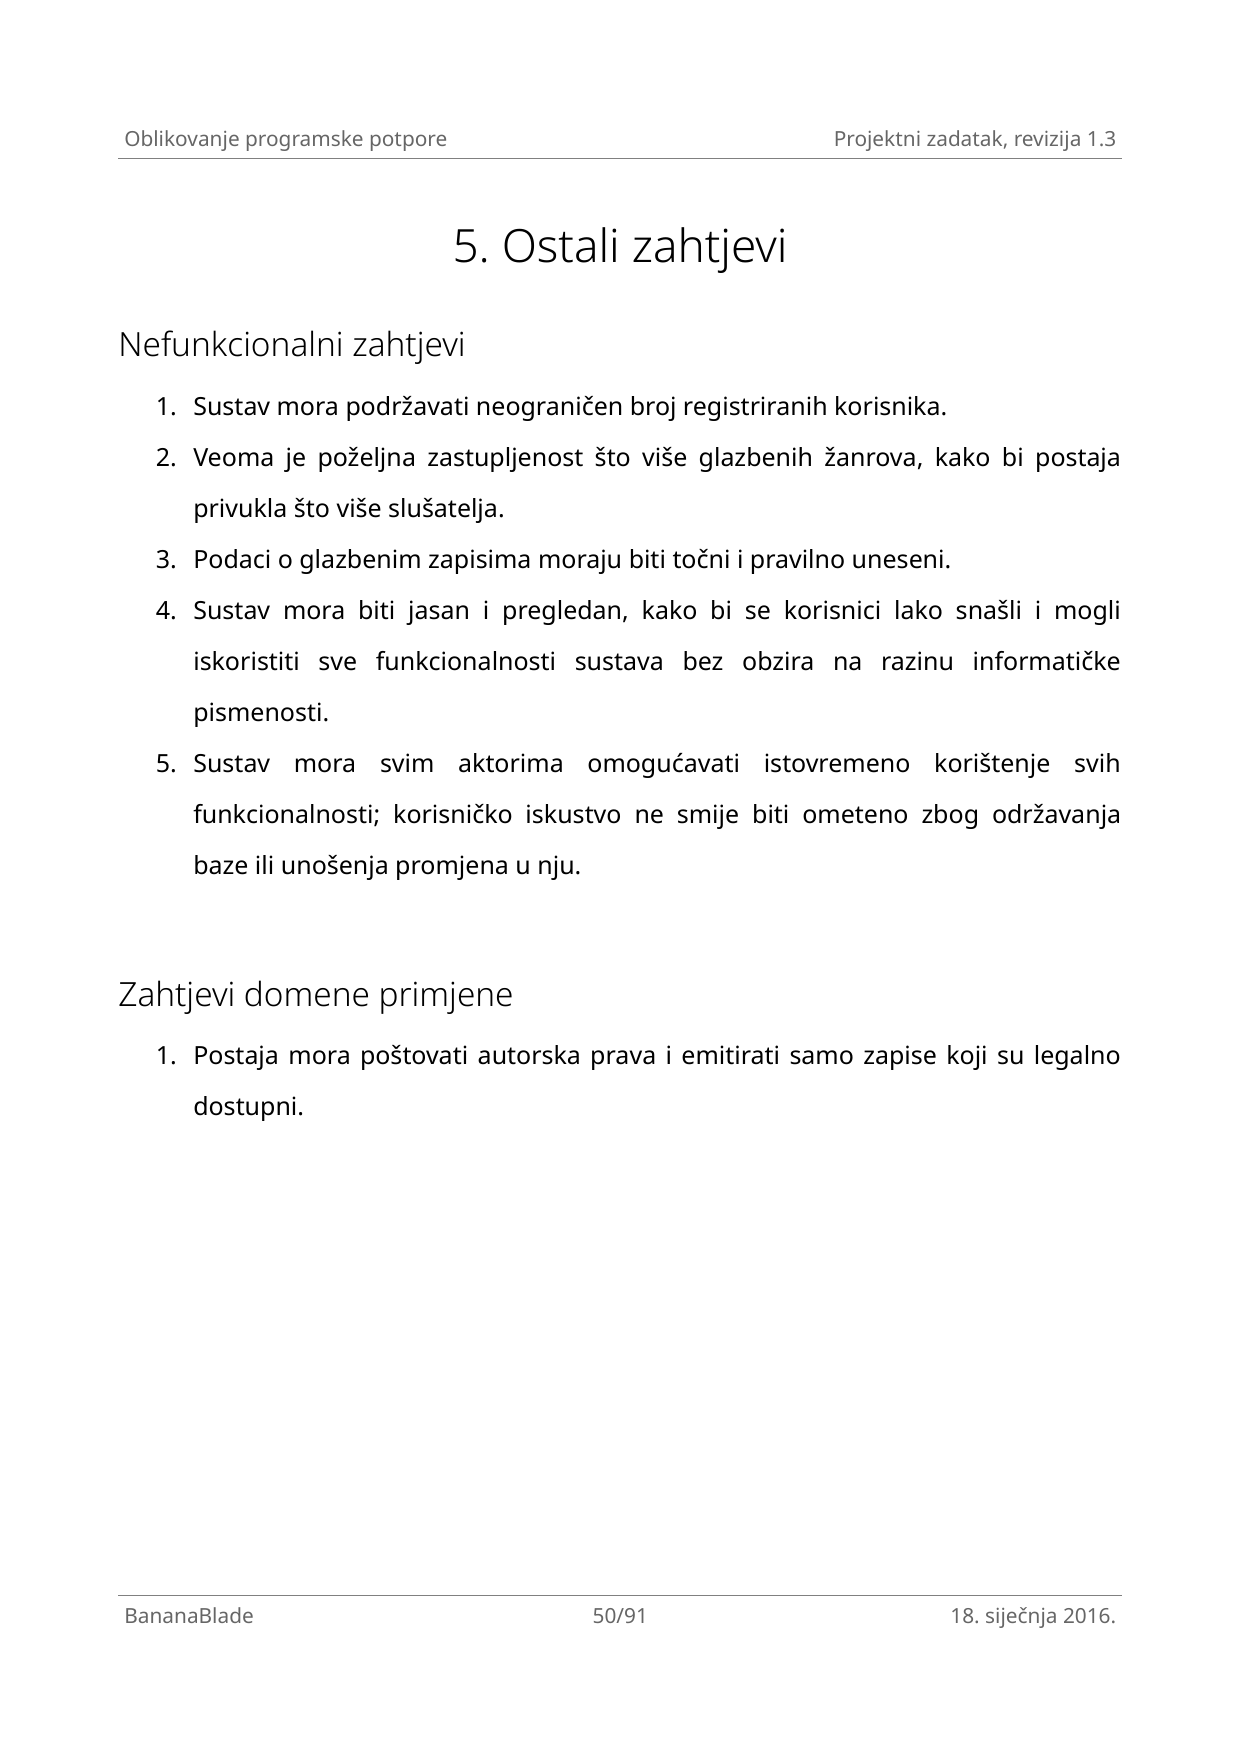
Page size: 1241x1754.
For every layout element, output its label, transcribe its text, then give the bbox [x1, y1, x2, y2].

subtitle 5. Ostali zahtjevi [118, 213, 1122, 275]
subtitle Zahtjevi domene primjene [118, 970, 1122, 1016]
list Postaja mora poštovati autorska prava i emitirati samo zapise koji su legalno dostupni. [156, 1037, 1122, 1122]
list Podaci o glazbenim zapisima moraju biti točni i pravilno uneseni. [156, 541, 1122, 575]
list Sustav mora podržavati neograničen broj registriranih korisnika. [156, 388, 1122, 422]
subtitle Nefunkcionalni zahtjevi [118, 321, 1122, 367]
list Sustav mora biti jasan i pregledan, kako bi se korisnici lako snašli i mogli iskoristiti sve funkcionalnosti sustava bez obzira na razinu informatičke pismenosti. [156, 592, 1122, 728]
list Sustav mora svim aktorima omogućavati istovremeno korištenje svih funkcionalnosti; korisničko iskustvo ne smije biti ometeno zbog održavanja baze ili unošenja promjena u nju. [156, 745, 1122, 882]
list Veoma je poželjna zastupljenost što više glazbenih žanrova, kako bi postaja privukla što više slušatelja. [156, 439, 1122, 524]
